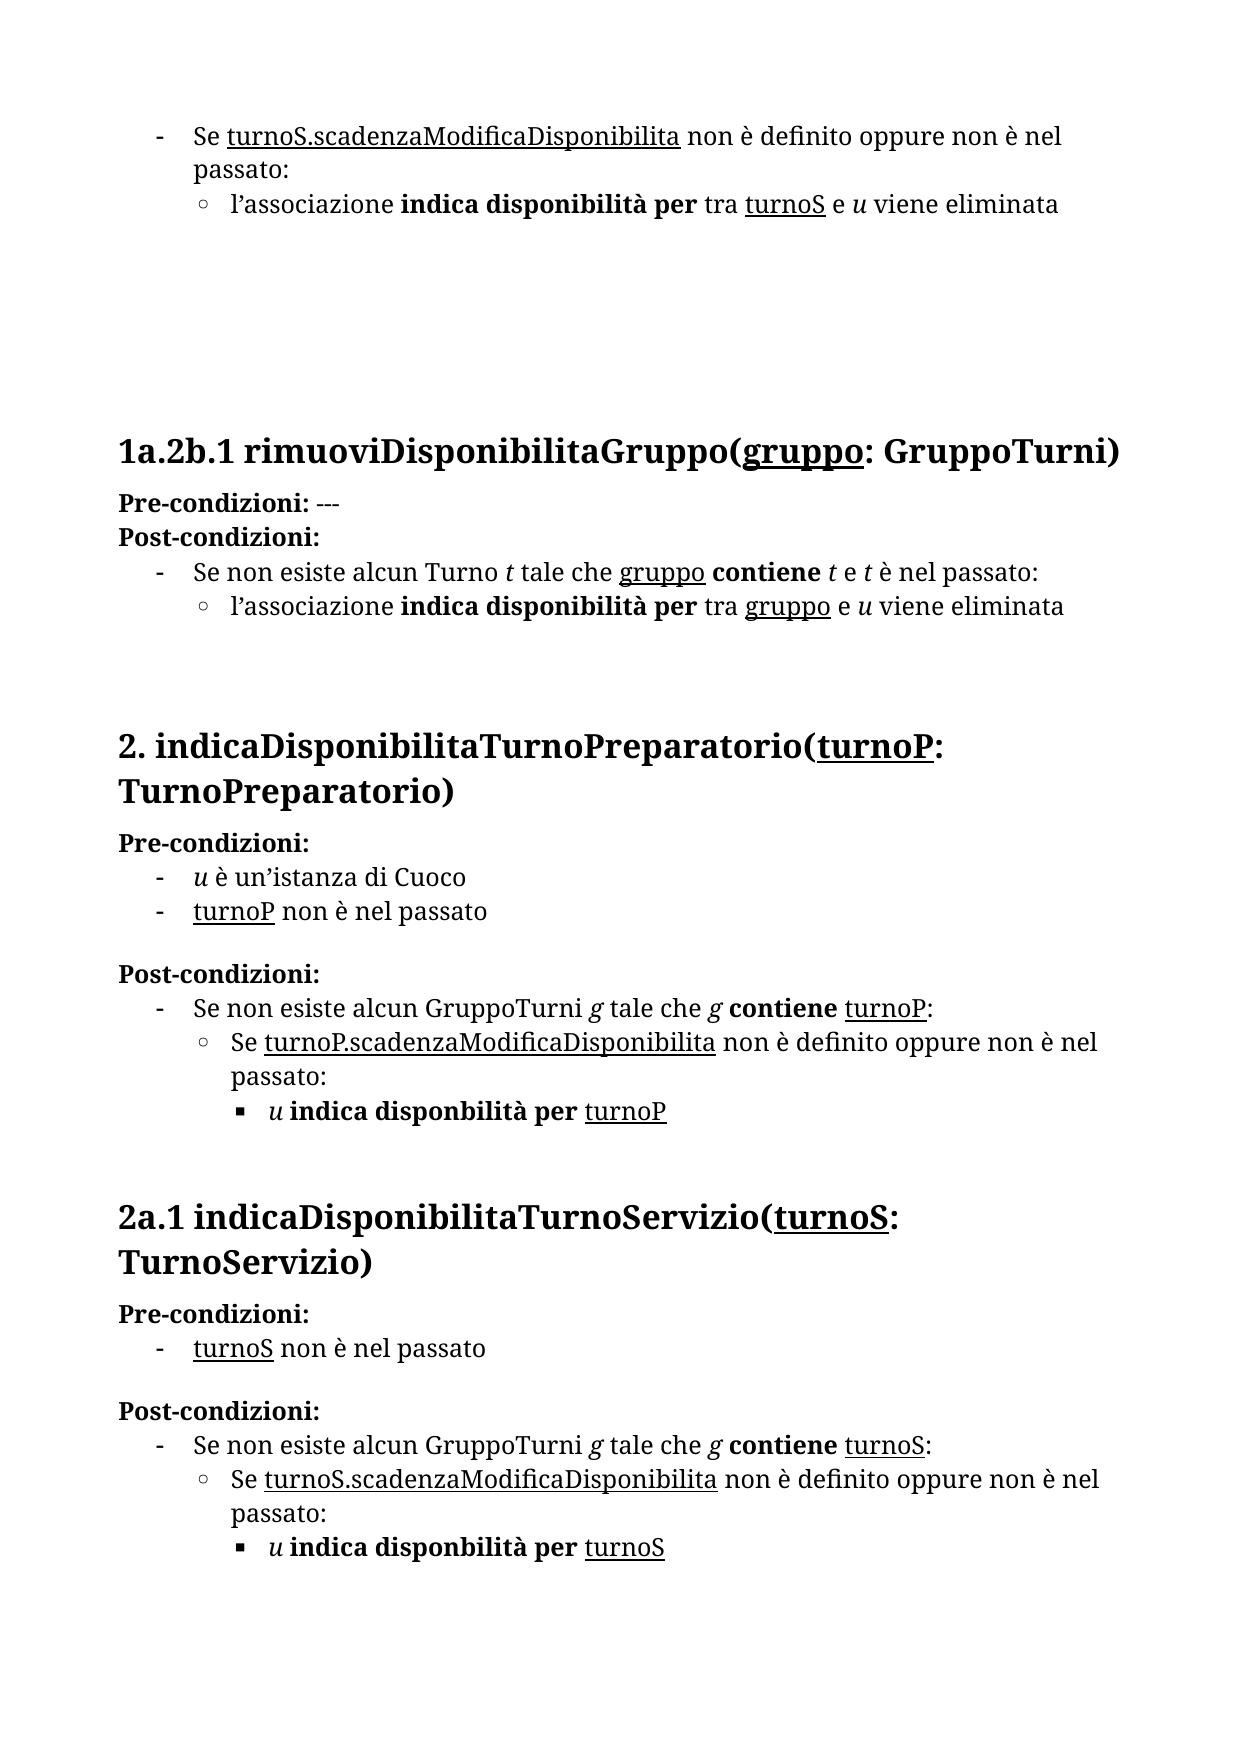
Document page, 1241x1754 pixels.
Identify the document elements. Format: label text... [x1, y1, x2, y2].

list Se non esiste alcun Turno t tale che gruppo contiene t e t è nel passato: [156, 554, 1122, 588]
subtitle 2a.1 indicaDisponibilitaTurnoServizio(turnoS: TurnoServizio) [118, 1193, 1122, 1284]
list turnoS non è nel passato [156, 1331, 1122, 1365]
list u è un’istanza di Cuoco [156, 860, 1122, 894]
subtitle 2. indicaDisponibilitaTurnoPreparatorio(turnoP: TurnoPreparatorio) [118, 723, 1122, 813]
text Post-condizioni: [118, 520, 1122, 554]
list Se turnoS.scadenzaModificaDisponibilita non è definito oppure non è nel passato: [193, 1462, 1122, 1530]
text Pre-condizioni: [118, 826, 1122, 860]
text Pre-condizioni: [118, 1297, 1122, 1331]
list u indica disponbilità per turnoP [231, 1093, 1122, 1127]
list l’associazione indica disponibilità per tra gruppo e u viene eliminata [193, 588, 1122, 622]
list Se turnoS.scadenzaModificaDisponibilita non è definito oppure non è nel passato: [156, 118, 1122, 186]
list Se non esiste alcun GruppoTurni g tale che g contiene turnoS: [156, 1428, 1122, 1462]
list Se non esiste alcun GruppoTurni g tale che g contiene turnoP: [156, 991, 1122, 1025]
text Post-condizioni: [118, 1394, 1122, 1428]
text Post-condizioni: [118, 957, 1122, 991]
list u indica disponbilità per turnoS [231, 1530, 1122, 1564]
subtitle 1a.2b.1 rimuoviDisponibilitaGruppo(gruppo: GruppoTurni) [118, 428, 1122, 473]
list Se turnoP.scadenzaModificaDisponibilita non è definito oppure non è nel passato: [193, 1025, 1122, 1093]
list l’associazione indica disponibilità per tra turnoS e u viene eliminata [193, 186, 1122, 220]
text Pre-condizioni: --- [118, 486, 1122, 520]
list turnoP non è nel passato [156, 894, 1122, 928]
